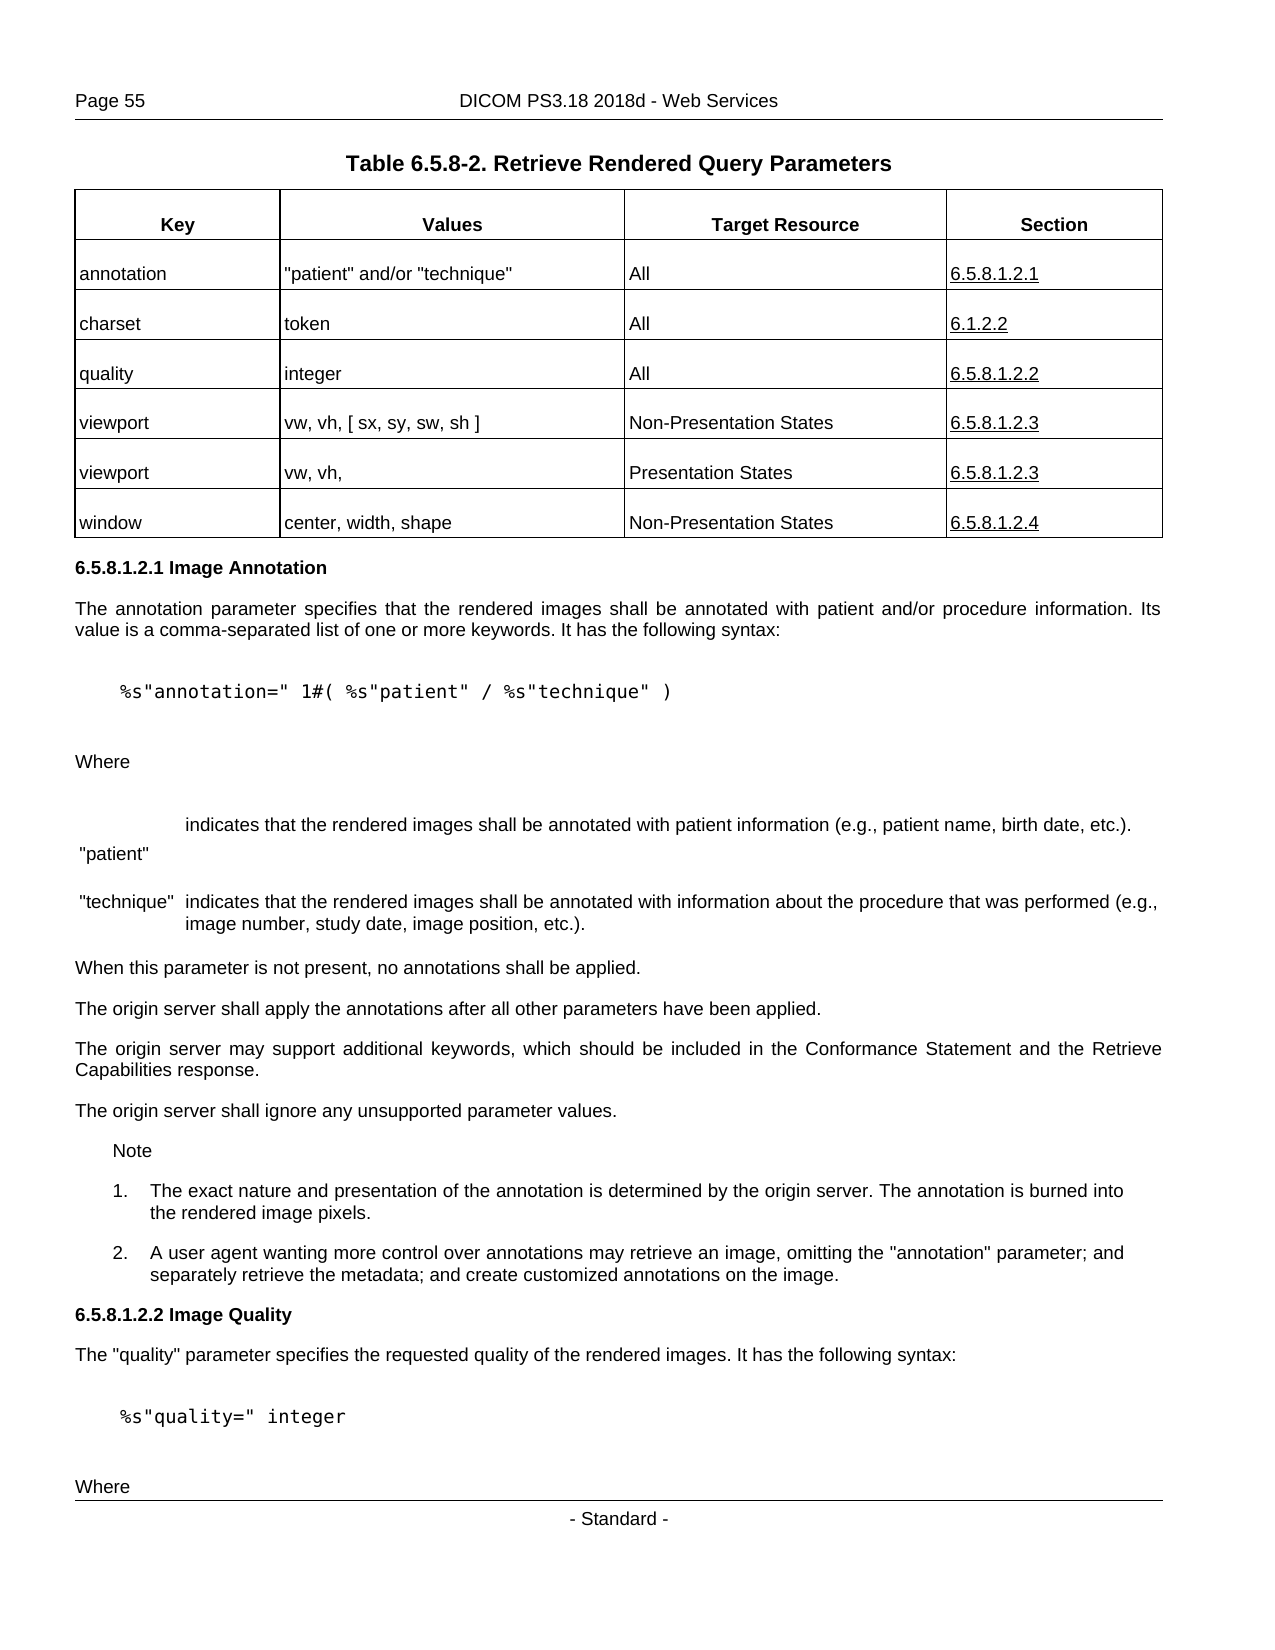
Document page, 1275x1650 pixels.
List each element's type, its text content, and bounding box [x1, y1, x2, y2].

table_cell viewport [76, 439, 279, 487]
text Note [112, 1140, 1125, 1161]
table_header Section [947, 190, 1162, 239]
table_header Key [76, 190, 279, 239]
table_cell charset [76, 290, 279, 338]
table_cell vw, vh, [281, 439, 624, 487]
text %s"annotation=" 1#( %s"patient" / %s"technique" ) [75, 659, 1162, 732]
table_cell 6.5.8.1.2.4 [947, 489, 1162, 537]
table_cell All [625, 290, 946, 338]
table_cell Non-Presentation States [625, 489, 946, 537]
text When this parameter is not present, no annotations shall be applied. [75, 957, 1162, 979]
table_cell "patient" and/or "technique" [281, 240, 624, 289]
text %s"quality=" integer [75, 1384, 1162, 1457]
table_cell window [76, 489, 279, 537]
text 6.5.8.1.2.1 Image Annotation [75, 557, 1162, 578]
table_cell 6.5.8.1.2.1 [947, 240, 1162, 289]
table_cell "technique" [75, 868, 181, 938]
table_cell 6.5.8.1.2.3 [947, 389, 1162, 438]
table_header Values [281, 190, 624, 239]
table_cell All [625, 340, 946, 388]
text Where [75, 1476, 1162, 1497]
table_cell 6.5.8.1.2.3 [947, 439, 1162, 487]
table_cell Presentation States [625, 439, 946, 487]
table_header "patient" [75, 791, 181, 868]
text Table 6.5.8-2. Retrieve Rendered Query Parameters [75, 150, 1162, 176]
text Where [75, 750, 1162, 772]
text The origin server shall apply the annotations after all other parameters have been applied. [75, 997, 1162, 1019]
table_cell Non-Presentation States [625, 389, 946, 438]
table_cell indicates that the rendered images shall be annotated with information about the procedure that was performed (e.g., image number, study date, image position, etc.). [181, 868, 1162, 938]
table_cell 6.1.2.2 [947, 290, 1162, 338]
table_cell viewport [76, 389, 279, 438]
text The annotation parameter specifies that the rendered images shall be annotated with patient and/or procedure information. Its value is a comma-separated list of one or more keywords. It has the following syntax: [75, 597, 1162, 640]
text The "quality" parameter specifies the requested quality of the rendered images. It has the following syntax: [75, 1344, 1162, 1366]
list A user agent wanting more control over annotations may retrieve an image, omitting the "annotation" parameter; and separately retrieve the metadata; and create customized annotations on the image. [112, 1242, 1125, 1285]
table_cell center, width, shape [281, 489, 624, 537]
table_cell quality [76, 340, 279, 388]
table_cell integer [281, 340, 624, 388]
table_cell All [625, 240, 946, 289]
table_cell vw, vh, [ sx, sy, sw, sh ] [281, 389, 624, 438]
list The exact nature and presentation of the annotation is determined by the origin server. The annotation is burned into the rendered image pixels. [112, 1180, 1125, 1223]
table_header indicates that the rendered images shall be annotated with patient information (e.g., patient name, birth date, etc.). [181, 791, 1162, 868]
table_cell token [281, 290, 624, 338]
text The origin server may support additional keywords, which should be included in the Conformance Statement and the Retrieve Capabilities response. [75, 1038, 1162, 1081]
text 6.5.8.1.2.2 Image Quality [75, 1304, 1162, 1326]
text The origin server shall ignore any unsupported parameter values. [75, 1099, 1162, 1121]
table_cell 6.5.8.1.2.2 [947, 340, 1162, 388]
table_header Target Resource [625, 190, 946, 239]
table_cell annotation [76, 240, 279, 289]
